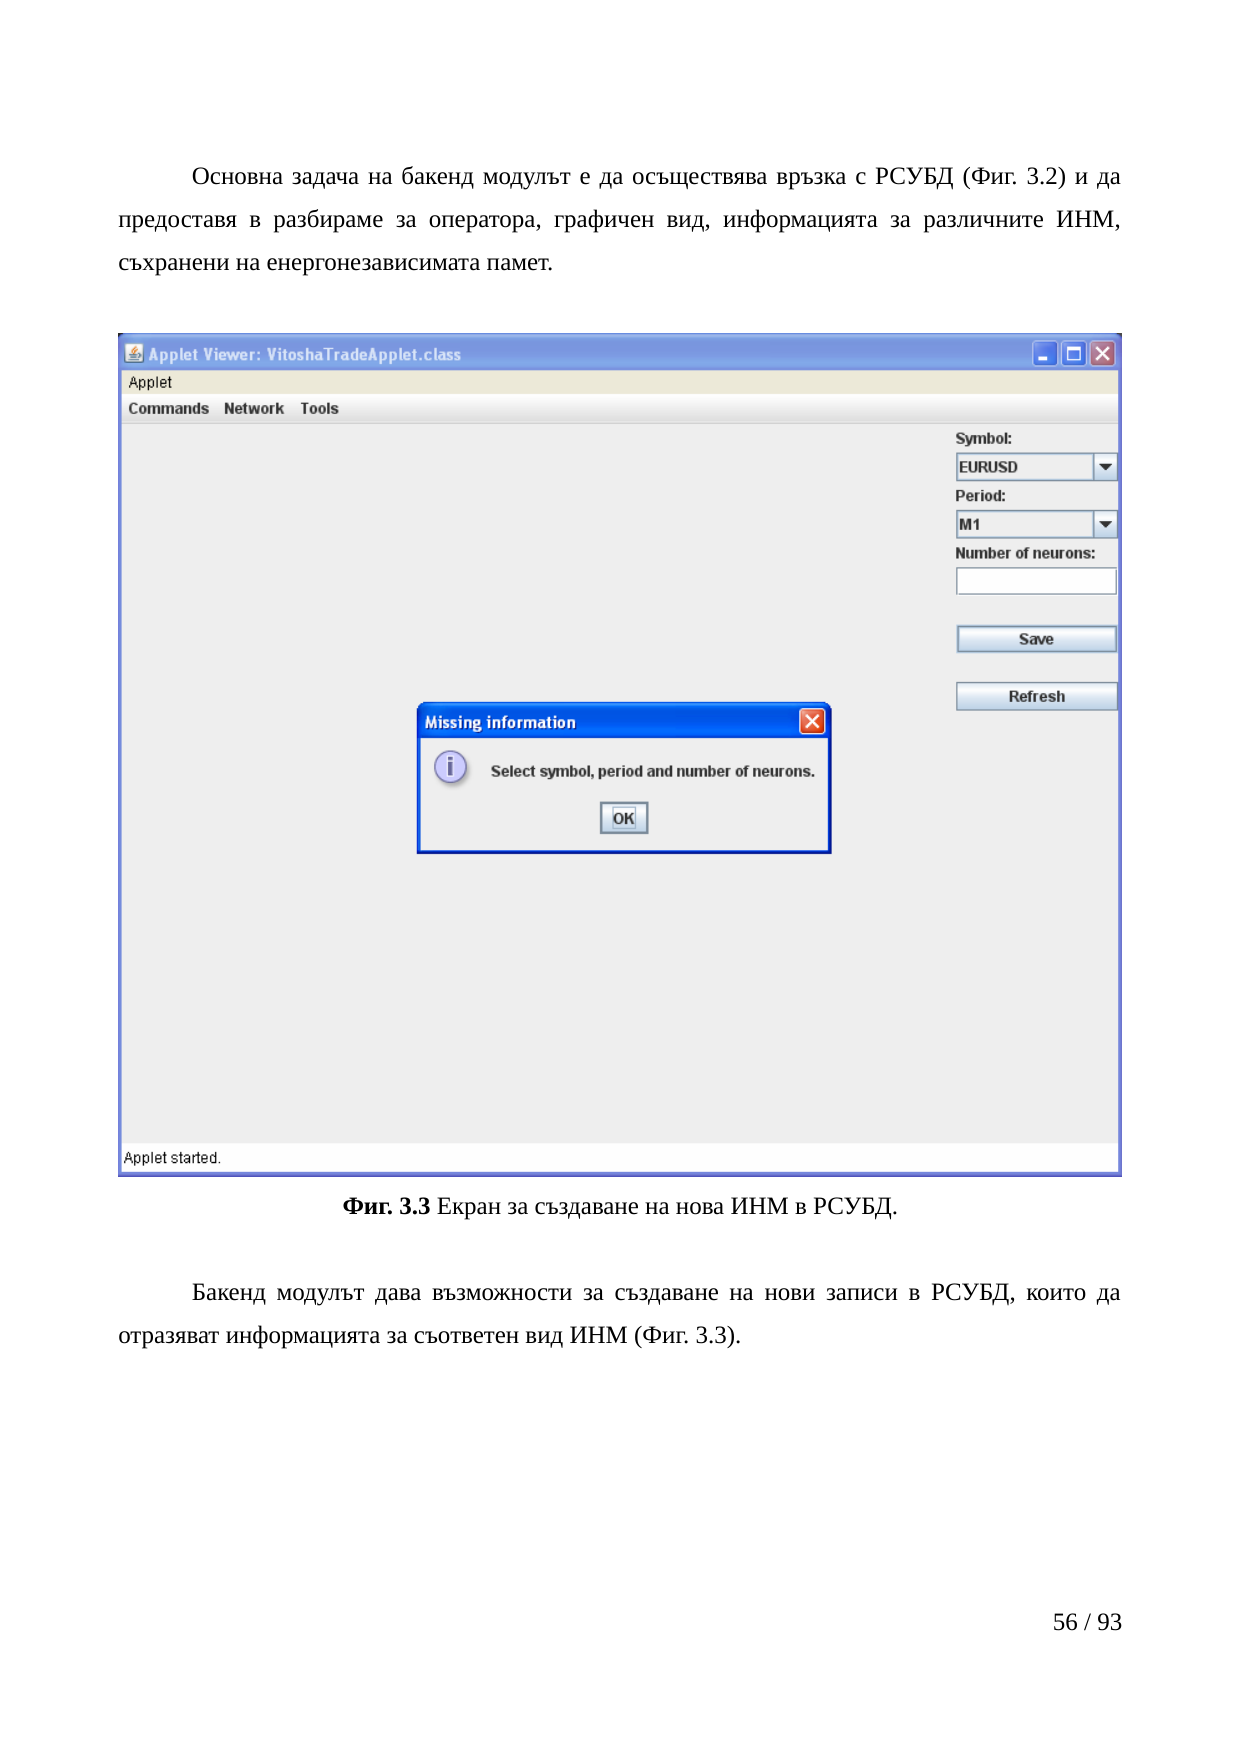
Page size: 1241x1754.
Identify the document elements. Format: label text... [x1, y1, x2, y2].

text Основна задача на бакенд модулът е да осъществява връзка с РСУБД (Фиг. 3.2) и да предоставя в разбираме за оператора, графичен вид, информацията за различните ИНМ, съхранени на енергонезависимата памет. [118, 161, 1122, 276]
picture [118, 333, 1122, 1177]
text Фиг. 3.3 Екран за създаване на нова ИНМ в РСУБД. [118, 1177, 1122, 1220]
text Бакенд модулът дава възможности за създаване на нови записи в РСУБД, които да отразяват информацията за съответен вид ИНМ (Фиг. 3.3). [118, 1277, 1122, 1349]
